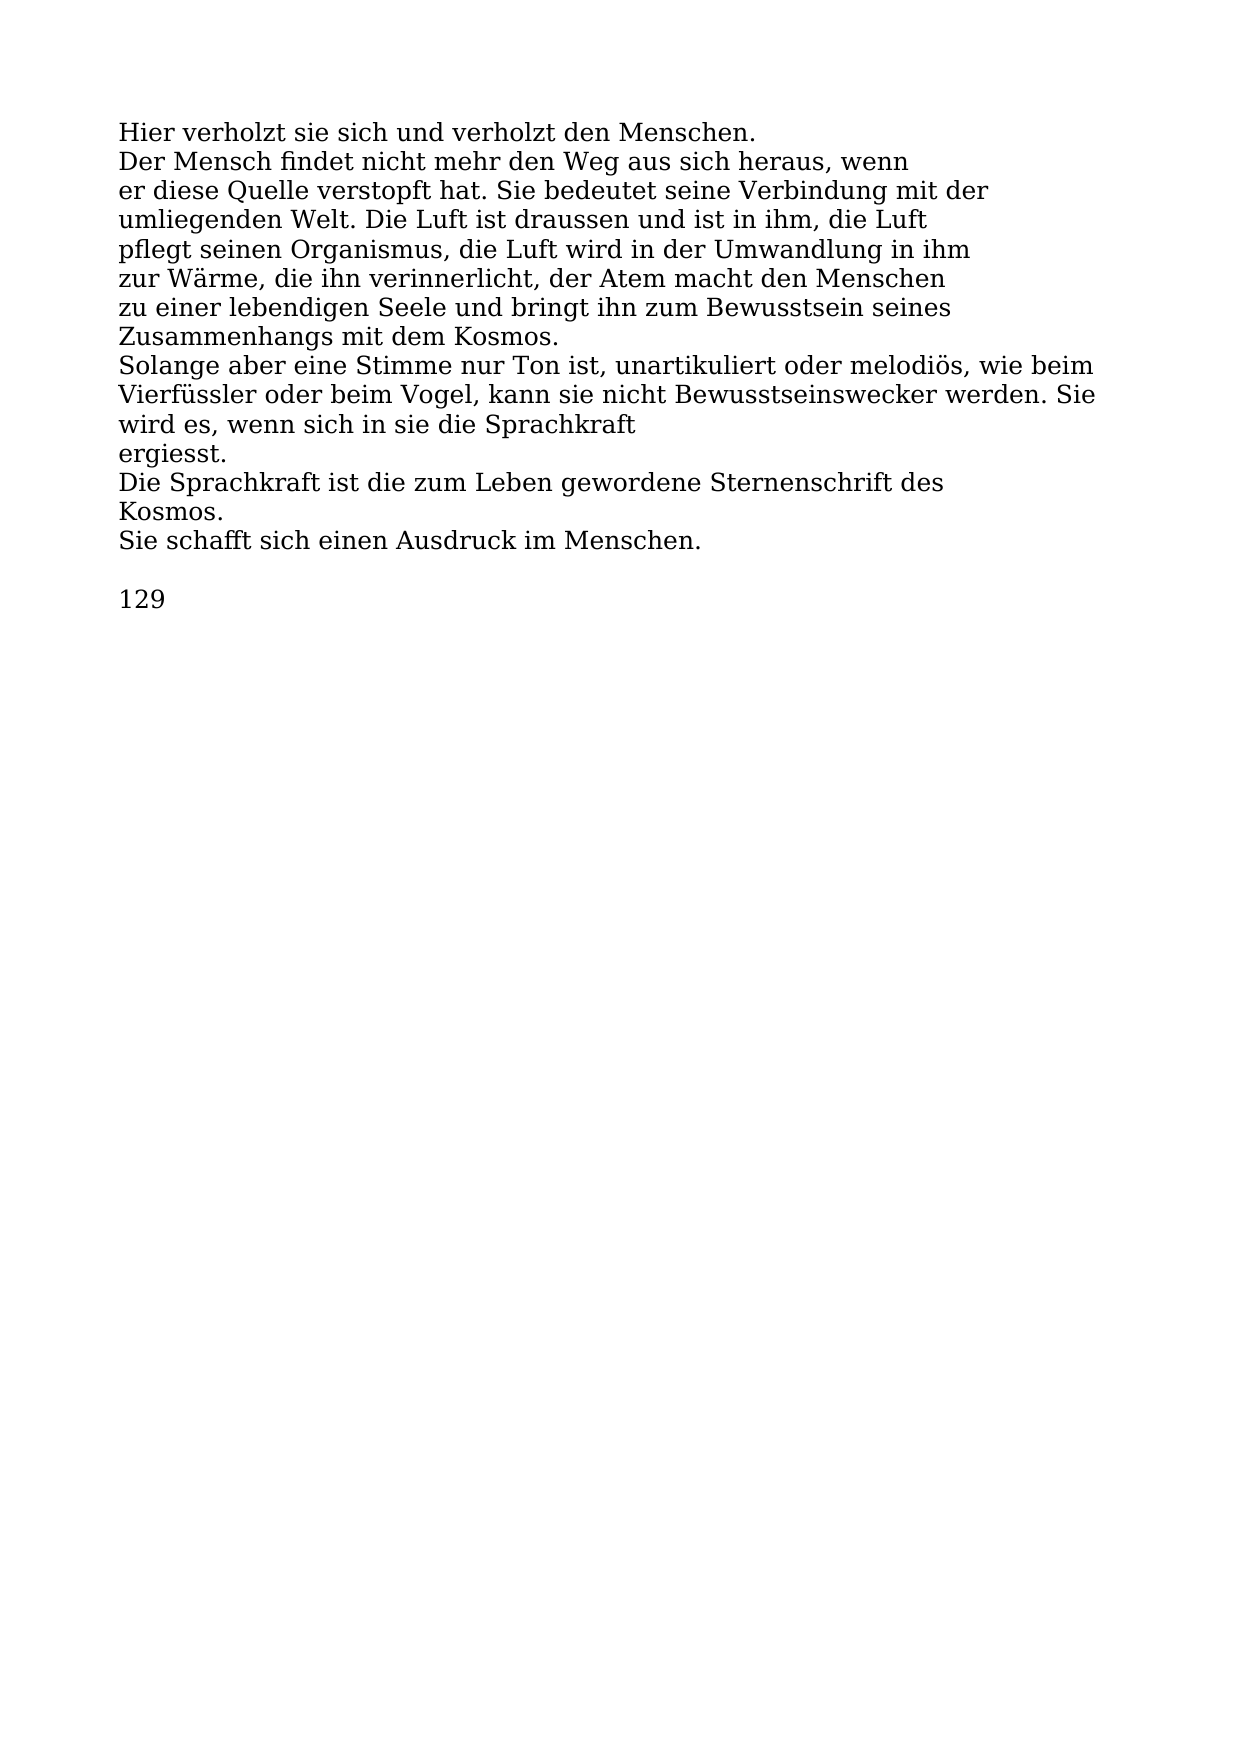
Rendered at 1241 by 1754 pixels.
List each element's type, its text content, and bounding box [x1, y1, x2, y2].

text Hier verholzt sie sich und verholzt den Menschen. [118, 118, 1122, 147]
text er diese Quelle verstopft hat. Sie bedeutet seine Verbindung mit der [118, 176, 1122, 206]
text pflegt seinen Organismus, die Luft wird in der Umwandlung in ihm [118, 235, 1122, 264]
text zu einer lebendigen Seele und bringt ihn zum Bewusstsein seines [118, 293, 1122, 322]
text 129 [118, 585, 1122, 614]
text Sie schafft sich einen Ausdruck im Menschen. [118, 526, 1122, 556]
text umliegenden Welt. Die Luft ist draussen und ist in ihm, die Luft [118, 206, 1122, 235]
text Kosmos. [118, 497, 1122, 526]
text ergiesst. [118, 439, 1122, 468]
text Solange aber eine Stimme nur Ton ist, unartikuliert oder melodiös, wie beim Vierfüssler oder beim Vogel, kann sie nicht Bewusstseinswecker werden. Sie wird es, wenn sich in sie die Sprachkraft [118, 351, 1122, 439]
text zur Wärme, die ihn verinnerlicht, der Atem macht den Menschen [118, 264, 1122, 293]
text Die Sprachkraft ist die zum Leben gewordene Sternenschrift des [118, 468, 1122, 497]
text Zusammenhangs mit dem Kosmos. [118, 322, 1122, 351]
text Der Mensch findet nicht mehr den Weg aus sich heraus, wenn [118, 147, 1122, 176]
